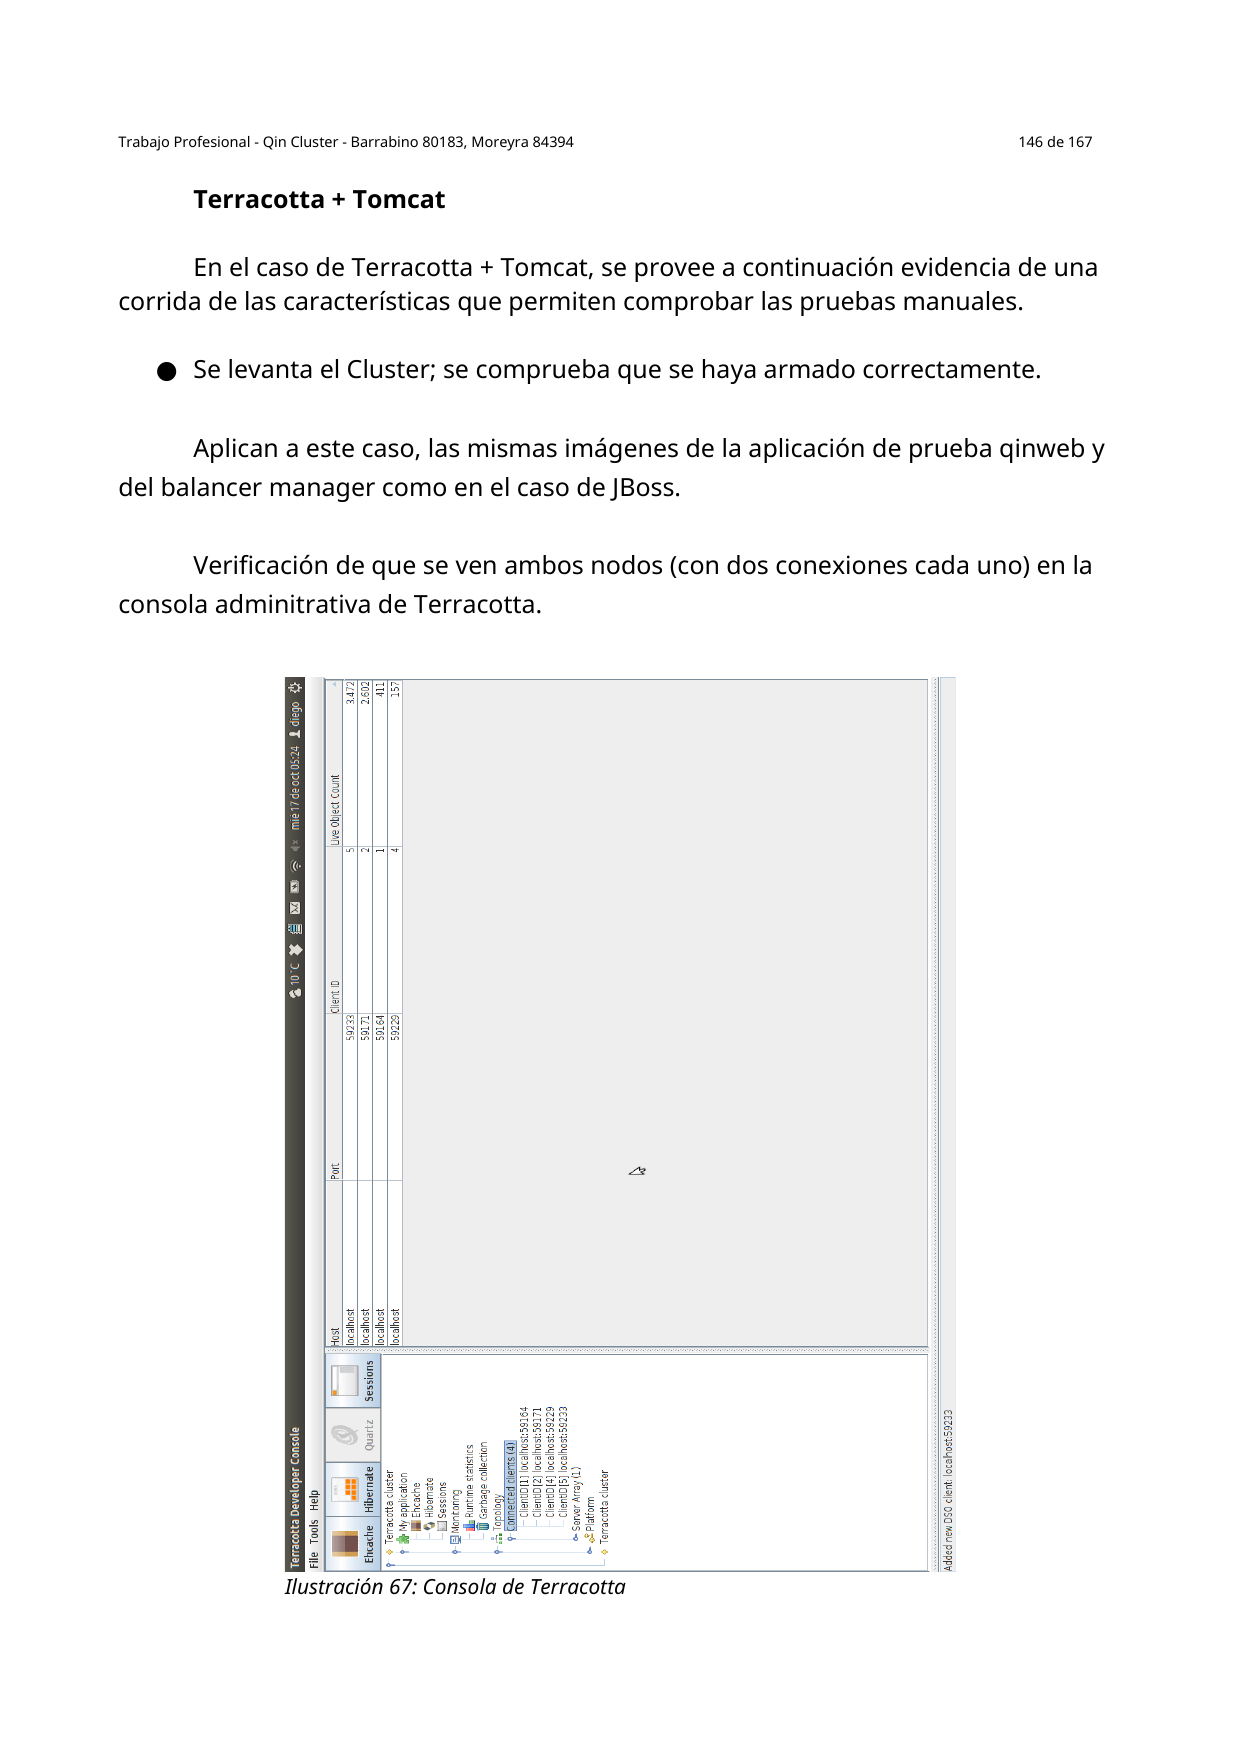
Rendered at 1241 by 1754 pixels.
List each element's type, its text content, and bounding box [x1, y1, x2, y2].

picture [284, 677, 956, 1572]
list Se levanta el Cluster; se comprueba que se haya armado correctamente. [156, 352, 1122, 386]
text Ilustración 67: Consola de Terracotta [285, 1572, 956, 1600]
text Aplican a este caso, las mismas imágenes de la aplicación de prueba qinweb y del balancer manager como en el caso de JBoss. [118, 430, 1122, 503]
text En el caso de Terracotta + Tomcat, se provee a continuación evidencia de una corrida de las características que permiten comprobar las pruebas manuales. [118, 250, 1122, 318]
text Verificación de que se ven ambos nodos (con dos conexiones cada uno) en la consola adminitrativa de Terracotta. [118, 548, 1122, 621]
text Terracotta + Tomcat [118, 182, 1122, 216]
